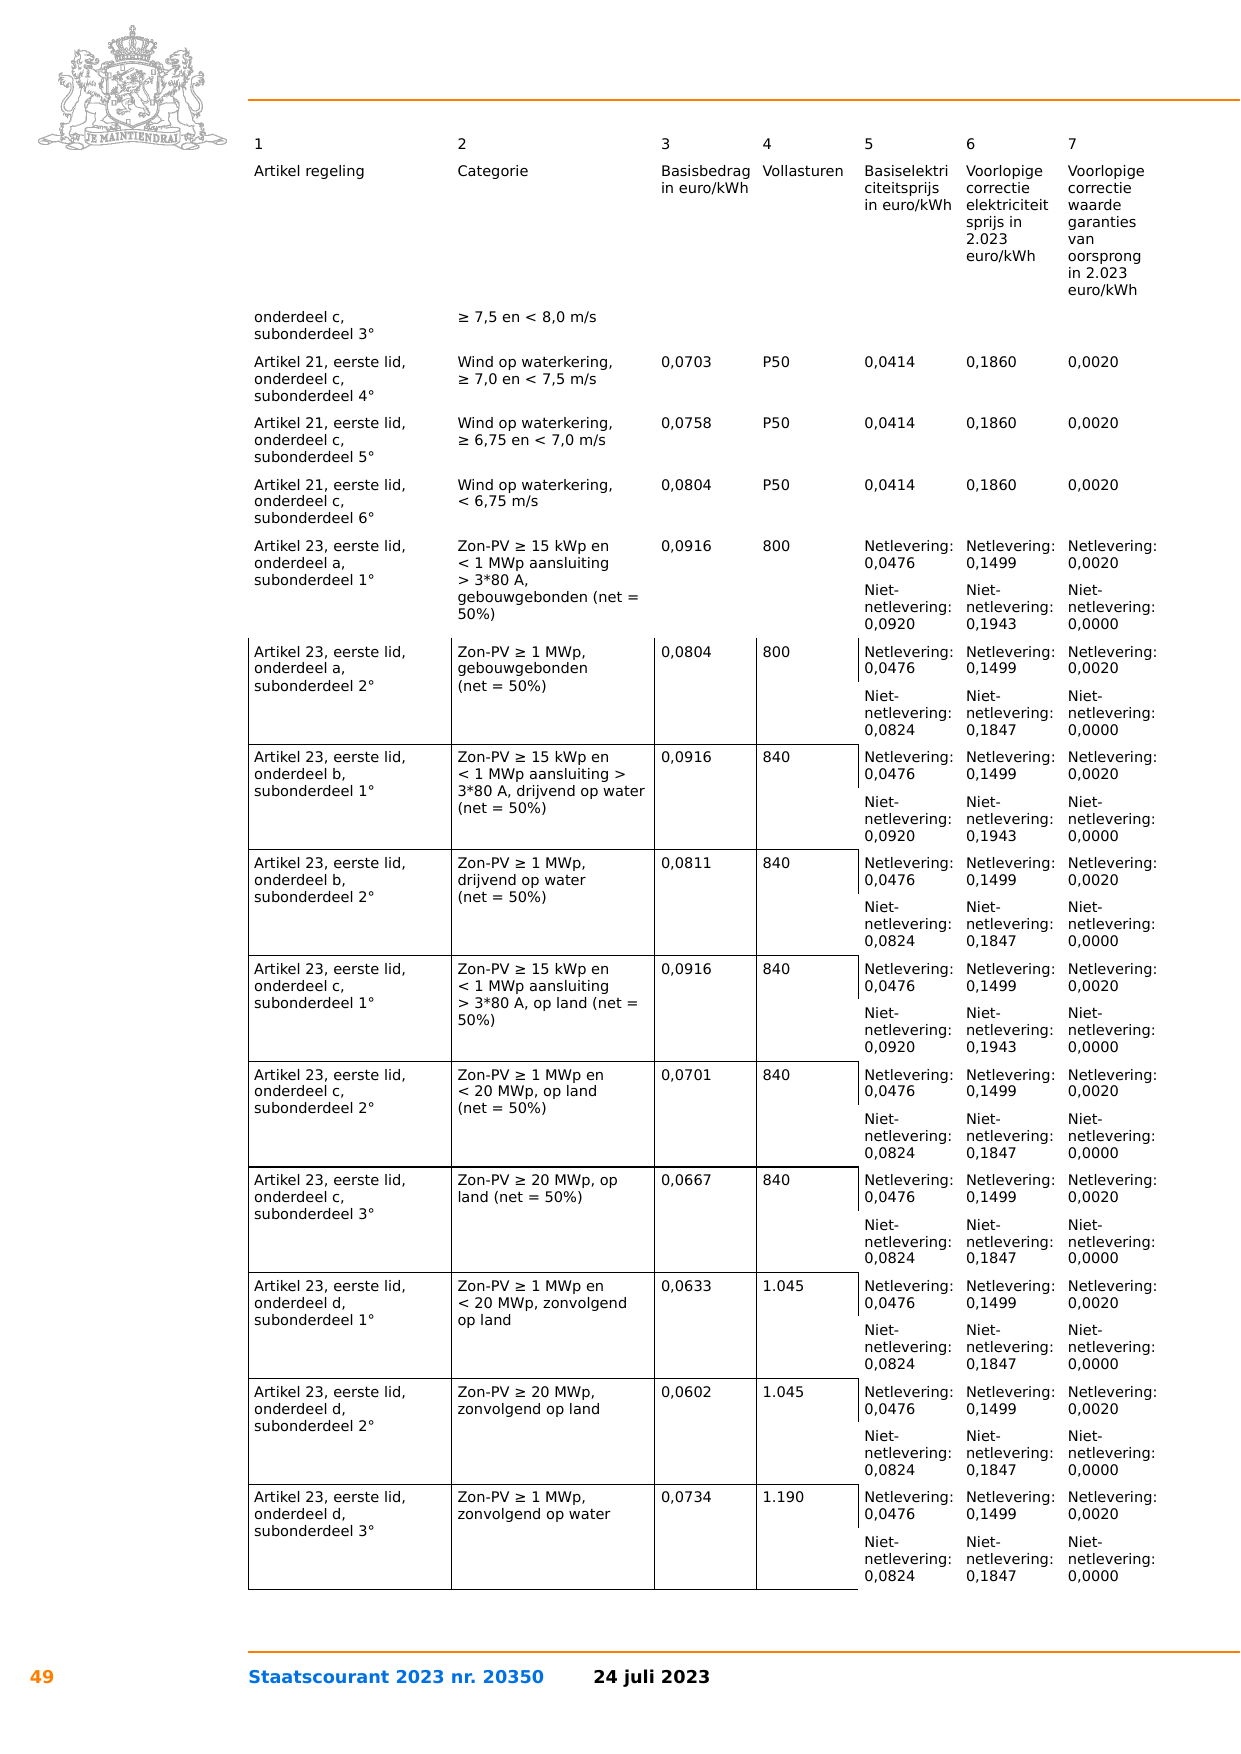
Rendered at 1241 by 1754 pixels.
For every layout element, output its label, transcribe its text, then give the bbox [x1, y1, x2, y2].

table_cell Niet-netlevering: 0,0920 [859, 578, 959, 638]
table_cell Niet-netlevering: 0,0000 [1062, 1106, 1163, 1166]
table_cell Niet-netlevering: 0,0000 [1062, 1000, 1163, 1061]
table_cell Netlevering: 0,0476 [859, 1168, 959, 1211]
table_cell 0,0758 [655, 410, 756, 471]
table_cell Netlevering: 0,0476 [859, 1379, 959, 1422]
table_cell Netlevering: 0,1499 [961, 1062, 1061, 1105]
table_cell Netlevering: 0,0020 [1062, 1062, 1163, 1105]
table_cell Niet-netlevering: 0,1847 [961, 1423, 1061, 1483]
table_cell 1.190 [757, 1485, 858, 1589]
table_cell Zon-PV ≥ 20 MWp, op land (net = 50%) [452, 1168, 654, 1272]
table_cell 0,0414 [859, 349, 959, 409]
table_cell Niet-netlevering: 0,1847 [961, 1318, 1061, 1378]
table_cell Artikel 21, eerste lid, onderdeel c, subonderdeel 6° [249, 472, 451, 532]
table_cell Netlevering: 0,0476 [859, 639, 959, 682]
table_cell 0,0020 [1062, 410, 1163, 471]
table_cell Netlevering: 0,0020 [1062, 850, 1163, 893]
table_cell Niet-netlevering: 0,0000 [1062, 578, 1163, 638]
table_cell Netlevering: 0,1499 [961, 1485, 1061, 1528]
table_cell Netlevering: 0,0020 [1062, 1168, 1163, 1211]
table_cell Niet-netlevering: 0,1847 [961, 895, 1061, 955]
table_cell 0,0414 [859, 472, 959, 532]
table_cell Netlevering: 0,1499 [961, 1168, 1061, 1211]
table_cell Artikel 23, eerste lid, onderdeel a, subonderdeel 1° [249, 533, 451, 638]
table_cell Netlevering: 0,0476 [859, 1062, 959, 1105]
table_cell 0,0703 [655, 349, 756, 409]
table_cell 0,0020 [1062, 349, 1163, 409]
table_cell Netlevering: 0,0020 [1062, 1485, 1163, 1528]
table_cell P50 [757, 410, 858, 471]
table_cell Netlevering: 0,0020 [1062, 1273, 1163, 1316]
table_cell Artikel 23, eerste lid, onderdeel b, subonderdeel 1° [249, 745, 451, 849]
table_cell Artikel 23, eerste lid, onderdeel d, subonderdeel 1° [249, 1273, 451, 1378]
table_cell 0,0916 [655, 745, 756, 849]
table_cell Netlevering: 0,0476 [859, 956, 959, 999]
table_cell 840 [757, 1062, 858, 1166]
table_cell Wind op waterkering, ≥ 7,0 en < 7,5 m/s [452, 349, 654, 409]
table_cell onderdeel c, subonderdeel 3° [249, 305, 451, 348]
table_cell Niet-netlevering: 0,0920 [859, 1000, 959, 1061]
table_cell Zon-PV ≥ 15 kWp en < 1 MWp aansluiting > 3*80 A, drijvend op water (net = 50%) [452, 745, 654, 849]
table_cell Artikel 23, eerste lid, onderdeel c, subonderdeel 2° [249, 1062, 451, 1166]
table_cell 0,0633 [655, 1273, 756, 1378]
table_cell Niet-netlevering: 0,0824 [859, 895, 959, 955]
table_cell 840 [757, 850, 858, 955]
table_cell Wind op waterkering, ≥ 6,75 en < 7,0 m/s [452, 410, 654, 471]
table_cell 800 [757, 533, 858, 638]
table_cell Artikel 23, eerste lid, onderdeel d, subonderdeel 2° [249, 1379, 451, 1483]
table_header 6 [961, 131, 1061, 157]
table_cell Vollasturen [757, 158, 858, 303]
table_cell 0,0414 [859, 410, 959, 471]
table_cell Voorlopige correctie waarde garanties van oorsprong in 2.023 euro/kWh [1062, 158, 1163, 303]
table_cell Niet-netlevering: 0,1943 [961, 578, 1061, 638]
table_cell Categorie [452, 158, 654, 303]
table_cell 0,0804 [655, 472, 756, 532]
table_cell [961, 305, 1061, 348]
table_cell [1062, 305, 1163, 348]
table_cell Zon-PV ≥ 20 MWp, zonvolgend op land [452, 1379, 654, 1483]
table_cell 800 [757, 639, 858, 743]
table_cell Niet-netlevering: 0,0824 [859, 1529, 959, 1589]
table_cell Zon-PV ≥ 1 MWp en < 20 MWp, zonvolgend op land [452, 1273, 654, 1378]
table_cell Niet-netlevering: 0,1943 [961, 1000, 1061, 1061]
table_cell [655, 305, 756, 348]
table_cell Netlevering: 0,0476 [859, 1485, 959, 1528]
table_cell Netlevering: 0,1499 [961, 745, 1061, 788]
table_cell Niet-netlevering: 0,0000 [1062, 789, 1163, 849]
table_cell Artikel regeling [249, 158, 451, 303]
table_cell Netlevering: 0,1499 [961, 639, 1061, 682]
table_cell Artikel 23, eerste lid, onderdeel d, subonderdeel 3° [249, 1485, 451, 1589]
table_cell Niet-netlevering: 0,1847 [961, 1529, 1061, 1589]
table_cell 0,0020 [1062, 472, 1163, 532]
table_cell 0,0811 [655, 850, 756, 955]
table_cell Niet-netlevering: 0,0000 [1062, 895, 1163, 955]
table_cell Niet-netlevering: 0,0824 [859, 1212, 959, 1272]
table_cell Netlevering: 0,0020 [1062, 639, 1163, 682]
table_cell [757, 305, 858, 348]
table_cell Niet-netlevering: 0,0824 [859, 1423, 959, 1483]
table_cell Niet-netlevering: 0,0000 [1062, 1212, 1163, 1272]
table_cell Zon-PV ≥ 1 MWp, zonvolgend op water [452, 1485, 654, 1589]
table_cell Niet-netlevering: 0,1847 [961, 1106, 1061, 1166]
table_cell 0,0602 [655, 1379, 756, 1483]
table_cell 0,1860 [961, 410, 1061, 471]
table_cell Niet-netlevering: 0,0824 [859, 1106, 959, 1166]
table_cell Niet-netlevering: 0,0920 [859, 789, 959, 849]
table_cell Netlevering: 0,0476 [859, 745, 959, 788]
table_cell Netlevering: 0,1499 [961, 1379, 1061, 1422]
table_cell Basisbedrag in euro/kWh [655, 158, 756, 303]
table_cell Wind op waterkering, < 6,75 m/s [452, 472, 654, 532]
table_cell Artikel 21, eerste lid, onderdeel c, subonderdeel 4° [249, 349, 451, 409]
table_cell Zon-PV ≥ 1 MWp, drijvend op water (net = 50%) [452, 850, 654, 955]
table_header 7 [1062, 131, 1163, 157]
table_cell [859, 305, 959, 348]
table_cell Niet-netlevering: 0,0000 [1062, 1423, 1163, 1483]
table_cell 840 [757, 745, 858, 849]
table_cell Niet-netlevering: 0,0000 [1062, 1529, 1163, 1589]
table_cell P50 [757, 472, 858, 532]
table_cell 0,0916 [655, 533, 756, 638]
table_cell Niet-netlevering: 0,0824 [859, 1318, 959, 1378]
table_cell Voorlopige correctie elektriciteitsprijs in 2.023 euro/kWh [961, 158, 1061, 303]
table_cell Niet-netlevering: 0,0000 [1062, 1318, 1163, 1378]
table_cell Netlevering: 0,0020 [1062, 1379, 1163, 1422]
picture [38, 25, 227, 150]
table_cell 0,0734 [655, 1485, 756, 1589]
table_cell Netlevering: 0,0020 [1062, 745, 1163, 788]
table_cell Niet-netlevering: 0,1847 [961, 683, 1061, 743]
table_cell Basiselektriciteitsprijs in euro/kWh [859, 158, 959, 303]
table_cell Netlevering: 0,0020 [1062, 533, 1163, 576]
table_header 3 [655, 131, 756, 157]
table_cell Netlevering: 0,0476 [859, 850, 959, 893]
table_cell Niet-netlevering: 0,1943 [961, 789, 1061, 849]
table_cell Niet-netlevering: 0,0000 [1062, 683, 1163, 743]
table_cell 0,0916 [655, 956, 756, 1061]
table_cell Artikel 23, eerste lid, onderdeel a, subonderdeel 2° [249, 639, 451, 743]
table_cell Netlevering: 0,0476 [859, 1273, 959, 1316]
table_cell Netlevering: 0,1499 [961, 1273, 1061, 1316]
table_cell 0,0701 [655, 1062, 756, 1166]
table_cell Artikel 23, eerste lid, onderdeel c, subonderdeel 3° [249, 1168, 451, 1272]
table_cell Niet-netlevering: 0,0824 [859, 683, 959, 743]
table_cell 840 [757, 956, 858, 1061]
table_cell P50 [757, 349, 858, 409]
table_header 5 [859, 131, 959, 157]
table_cell Zon-PV ≥ 15 kWp en < 1 MWp aansluiting > 3*80 A, op land (net = 50%) [452, 956, 654, 1061]
table_cell Netlevering: 0,0476 [859, 533, 959, 576]
table_cell Netlevering: 0,0020 [1062, 956, 1163, 999]
table_cell Artikel 23, eerste lid, onderdeel b, subonderdeel 2° [249, 850, 451, 955]
table_cell Netlevering: 0,1499 [961, 956, 1061, 999]
table_header 2 [452, 131, 654, 157]
table_cell 0,0667 [655, 1168, 756, 1272]
table_cell ≥ 7,5 en < 8,0 m/s [452, 305, 654, 348]
table_cell Artikel 21, eerste lid, onderdeel c, subonderdeel 5° [249, 410, 451, 471]
table_cell 0,0804 [655, 639, 756, 743]
table_cell Artikel 23, eerste lid, onderdeel c, subonderdeel 1° [249, 956, 451, 1061]
table_header 4 [757, 131, 858, 157]
table_cell Zon-PV ≥ 1 MWp, gebouwgebonden (net = 50%) [452, 639, 654, 743]
table_cell Netlevering: 0,1499 [961, 850, 1061, 893]
table_cell 840 [757, 1168, 858, 1272]
table_cell 1.045 [757, 1273, 858, 1378]
table_cell 0,1860 [961, 349, 1061, 409]
table_cell 1.045 [757, 1379, 858, 1483]
table_cell Zon-PV ≥ 1 MWp en < 20 MWp, op land (net = 50%) [452, 1062, 654, 1166]
table_header 1 [249, 131, 451, 157]
table_cell Niet-netlevering: 0,1847 [961, 1212, 1061, 1272]
table_cell Zon-PV ≥ 15 kWp en < 1 MWp aansluiting > 3*80 A, gebouwgebonden (net = 50%) [452, 533, 654, 638]
table_cell Netlevering: 0,1499 [961, 533, 1061, 576]
table_cell 0,1860 [961, 472, 1061, 532]
